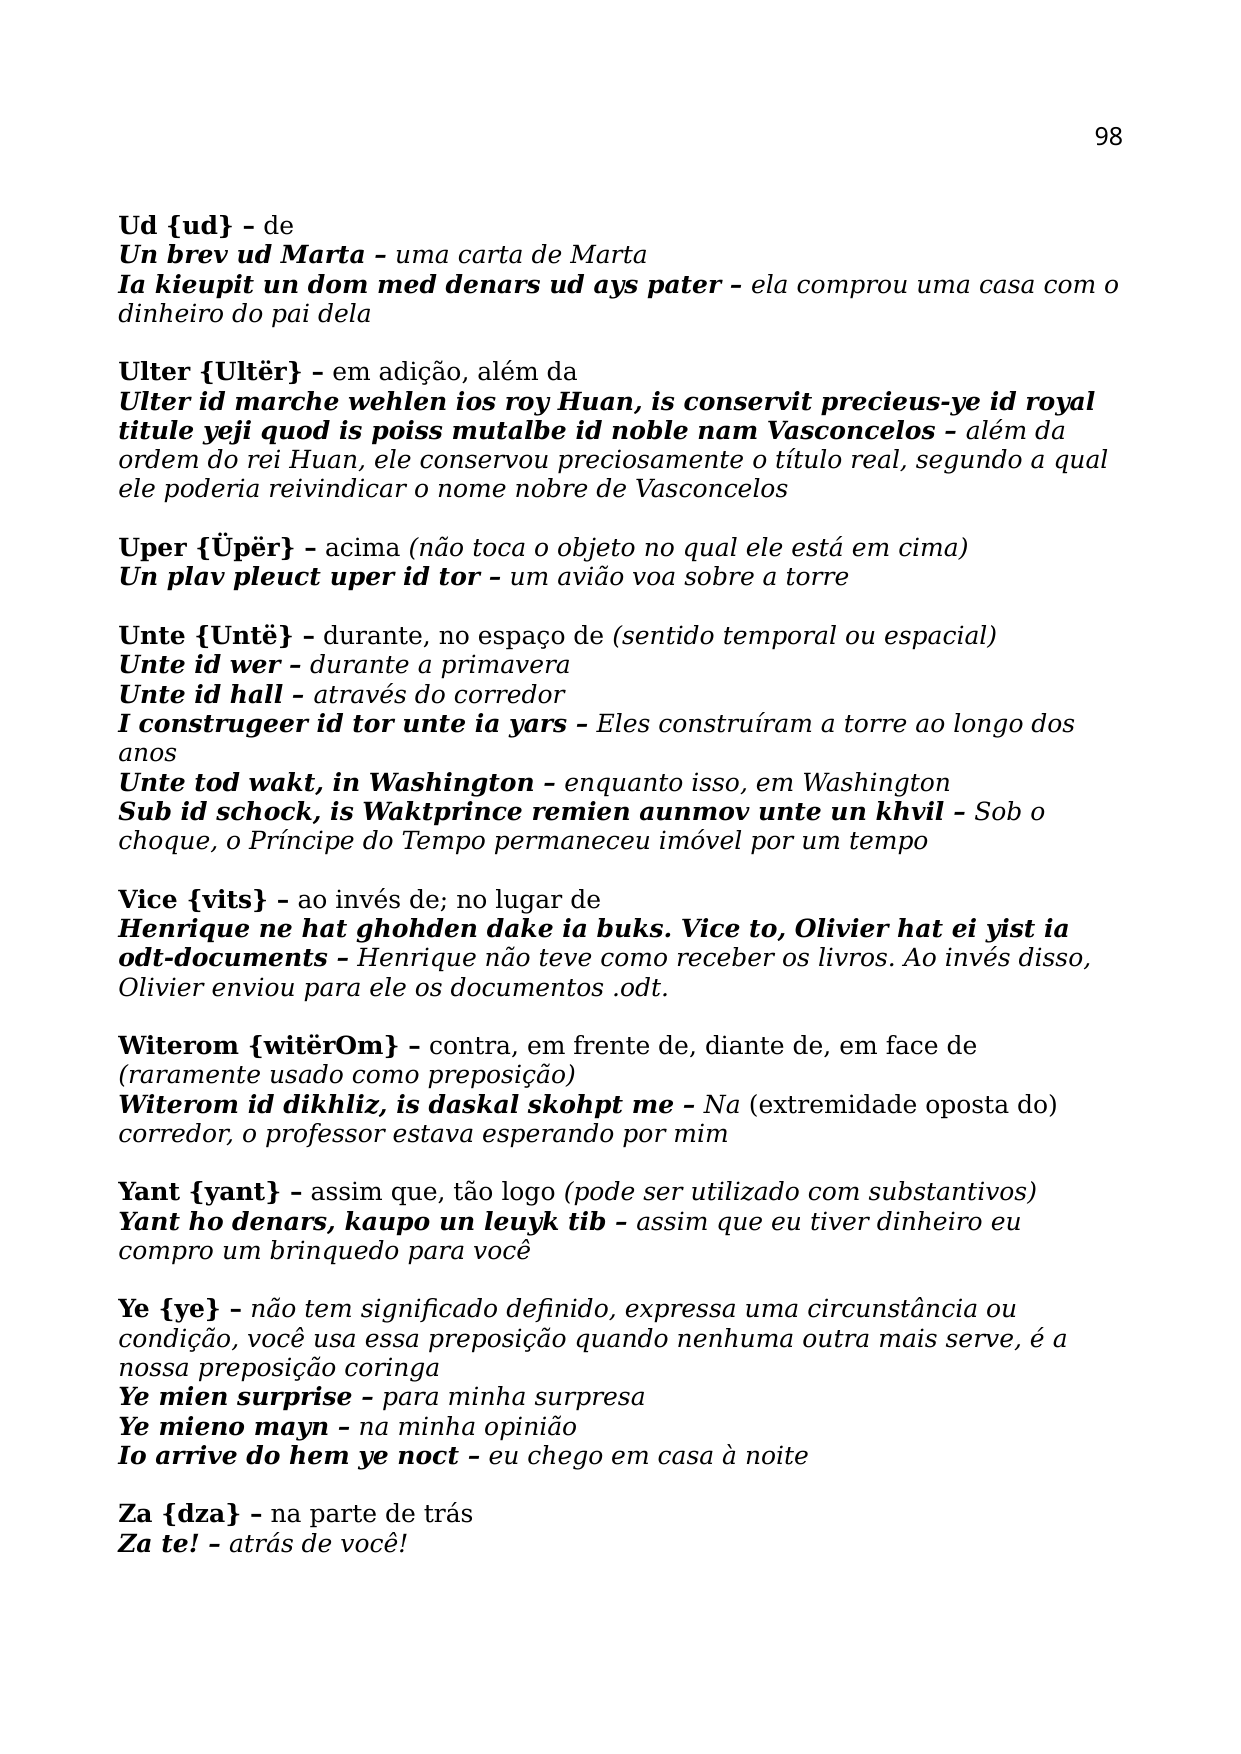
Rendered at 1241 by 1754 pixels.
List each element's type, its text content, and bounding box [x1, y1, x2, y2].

text Yant {yant} – assim que, tão logo (pode ser utilizado com substantivos) [118, 1177, 1123, 1207]
text Henrique ne hat ghohden dake ia buks. Vice to, Olivier hat ei yist ia odt-documents – Henrique não teve como receber os livros. Ao invés disso, Olivier enviou para ele os documentos .odt. [118, 914, 1123, 1002]
text Unte id wer – durante a primavera [118, 650, 1123, 679]
text Ye mieno mayn – na minha opinião [118, 1411, 1123, 1441]
text Sub id schock, is Waktprince remien aunmov unte un khvil – Sob o choque, o Príncipe do Tempo permaneceu imóvel por um tempo [118, 797, 1123, 855]
text Ye mien surprise – para minha surpresa [118, 1382, 1123, 1411]
text Ulter {Ultër} – em adição, além da [118, 357, 1123, 387]
text Ulter id marche wehlen ios roy Huan, is conservit precieus-ye id royal titule yeji quod is poiss mutalbe id noble nam Vasconcelos – além da ordem do rei Huan, ele conservou preciosamente o título real, segundo a qual ele poderia reivindicar o nome nobre de Vasconcelos [118, 387, 1123, 504]
text Witerom {witërOm} – contra, em frente de, diante de, em face de (raramente usado como preposição) [118, 1031, 1123, 1089]
text Ye {ye} – não tem significado definido, expressa uma circunstância ou condição, você usa essa preposição quando nenhuma outra mais serve, é a nossa preposição coringa [118, 1294, 1123, 1382]
text Za te! – atrás de você! [118, 1529, 1123, 1558]
text Ud {ud} – de [118, 211, 1123, 240]
text Ia kieupit un dom med denars ud ays pater – ela comprou uma casa com o dinheiro do pai dela [118, 269, 1123, 328]
text Za {dza} – na parte de trás [118, 1499, 1123, 1529]
text Un brev ud Marta – uma carta de Marta [118, 240, 1123, 269]
text Yant ho denars, kaupo un leuyk tib – assim que eu tiver dinheiro eu compro um brinquedo para você [118, 1207, 1123, 1265]
text Vice {vits} – ao invés de; no lugar de [118, 884, 1123, 914]
text Io arrive do hem ye noct – eu chego em casa à noite [118, 1441, 1123, 1470]
text Unte id hall – através do corredor [118, 679, 1123, 709]
text Unte {Untë} – durante, no espaço de (sentido temporal ou espacial) [118, 621, 1123, 650]
text Unte tod wakt, in Washington – enquanto isso, em Washington [118, 767, 1123, 797]
text Witerom id dikhliz, is daskal skohpt me – Na (extremidade oposta do) corredor, o professor estava esperando por mim [118, 1089, 1123, 1148]
text Un plav pleuct uper id tor – um avião voa sobre a torre [118, 562, 1123, 592]
text Uper {Üpër} – acima (não toca o objeto no qual ele está em cima) [118, 533, 1123, 562]
text I construgeer id tor unte ia yars – Eles construíram a torre ao longo dos anos [118, 709, 1123, 767]
